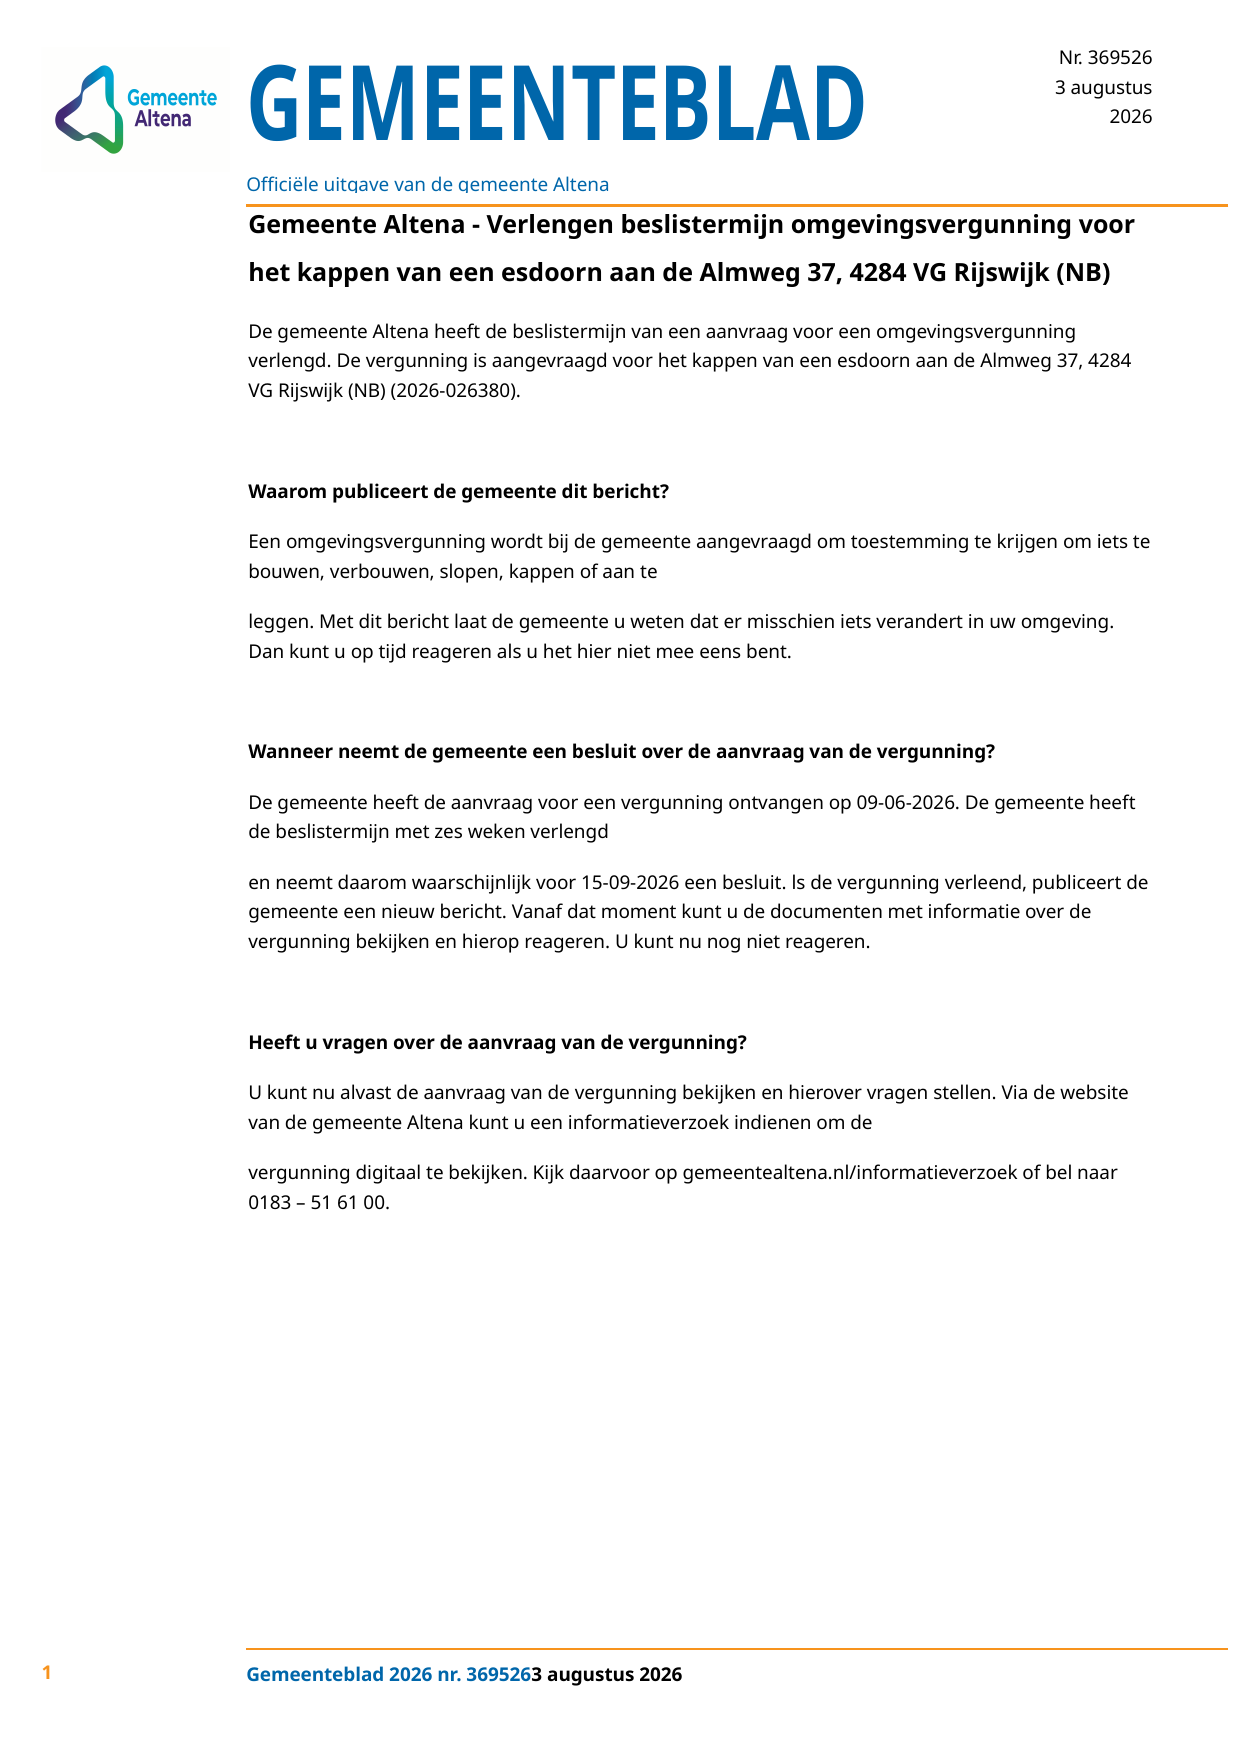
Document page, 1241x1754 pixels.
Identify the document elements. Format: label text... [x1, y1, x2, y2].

text Heeft u vragen over de aanvraag van de vergunning? [248, 1029, 1152, 1055]
text De gemeente Altena heeft de beslistermijn van een aanvraag voor een omgevingsvergunning verlengd. De vergunning is aangevraagd voor het kappen van een esdoorn aan de Almweg 37, 4284 VG Rijswijk (NB) (2026-026380). [248, 318, 1152, 403]
text leggen. Met dit bericht laat de gemeente u weten dat er misschien iets verandert in uw omgeving. Dan kunt u op tijd reageren als u het hier niet mee eens bent. [248, 608, 1152, 664]
text Waarom publiceert de gemeente dit bericht? [248, 478, 1152, 504]
text Gemeente Altena - Verlengen beslistermijn omgevingsvergunning voor het kappen van een esdoorn aan de Almweg 37, 4284 VG Rijswijk (NB) [248, 207, 1152, 288]
picture [41, 47, 231, 172]
text De gemeente heeft de aanvraag voor een vergunning ontvangen op 09-06-2026. De gemeente heeft de beslistermijn met zes weken verlengd [248, 789, 1152, 844]
text vergunning digitaal te bekijken. Kijk daarvoor op gemeentealtena.nl/informatieverzoek of bel naar 0183 – 51 61 00. [248, 1159, 1152, 1215]
text Wanneer neemt de gemeente een besluit over de aanvraag van de vergunning? [248, 739, 1152, 764]
text Een omgevingsvergunning wordt bij de gemeente aangevraagd om toestemming te krijgen om iets te bouwen, verbouwen, slopen, kappen of aan te [248, 528, 1152, 584]
text U kunt nu alvast de aanvraag van de vergunning bekijken en hierover vragen stellen. Via de website van de gemeente Altena kunt u een informatieverzoek indienen om de [248, 1079, 1152, 1135]
text en neemt daarom waarschijnlijk voor 15-09-2026 een besluit. ls de vergunning verleend, publiceert de gemeente een nieuw bericht. Vanaf dat moment kunt u de documenten met informatie over de vergunning bekijken en hierop reageren. U kunt nu nog niet reageren. [248, 869, 1152, 954]
